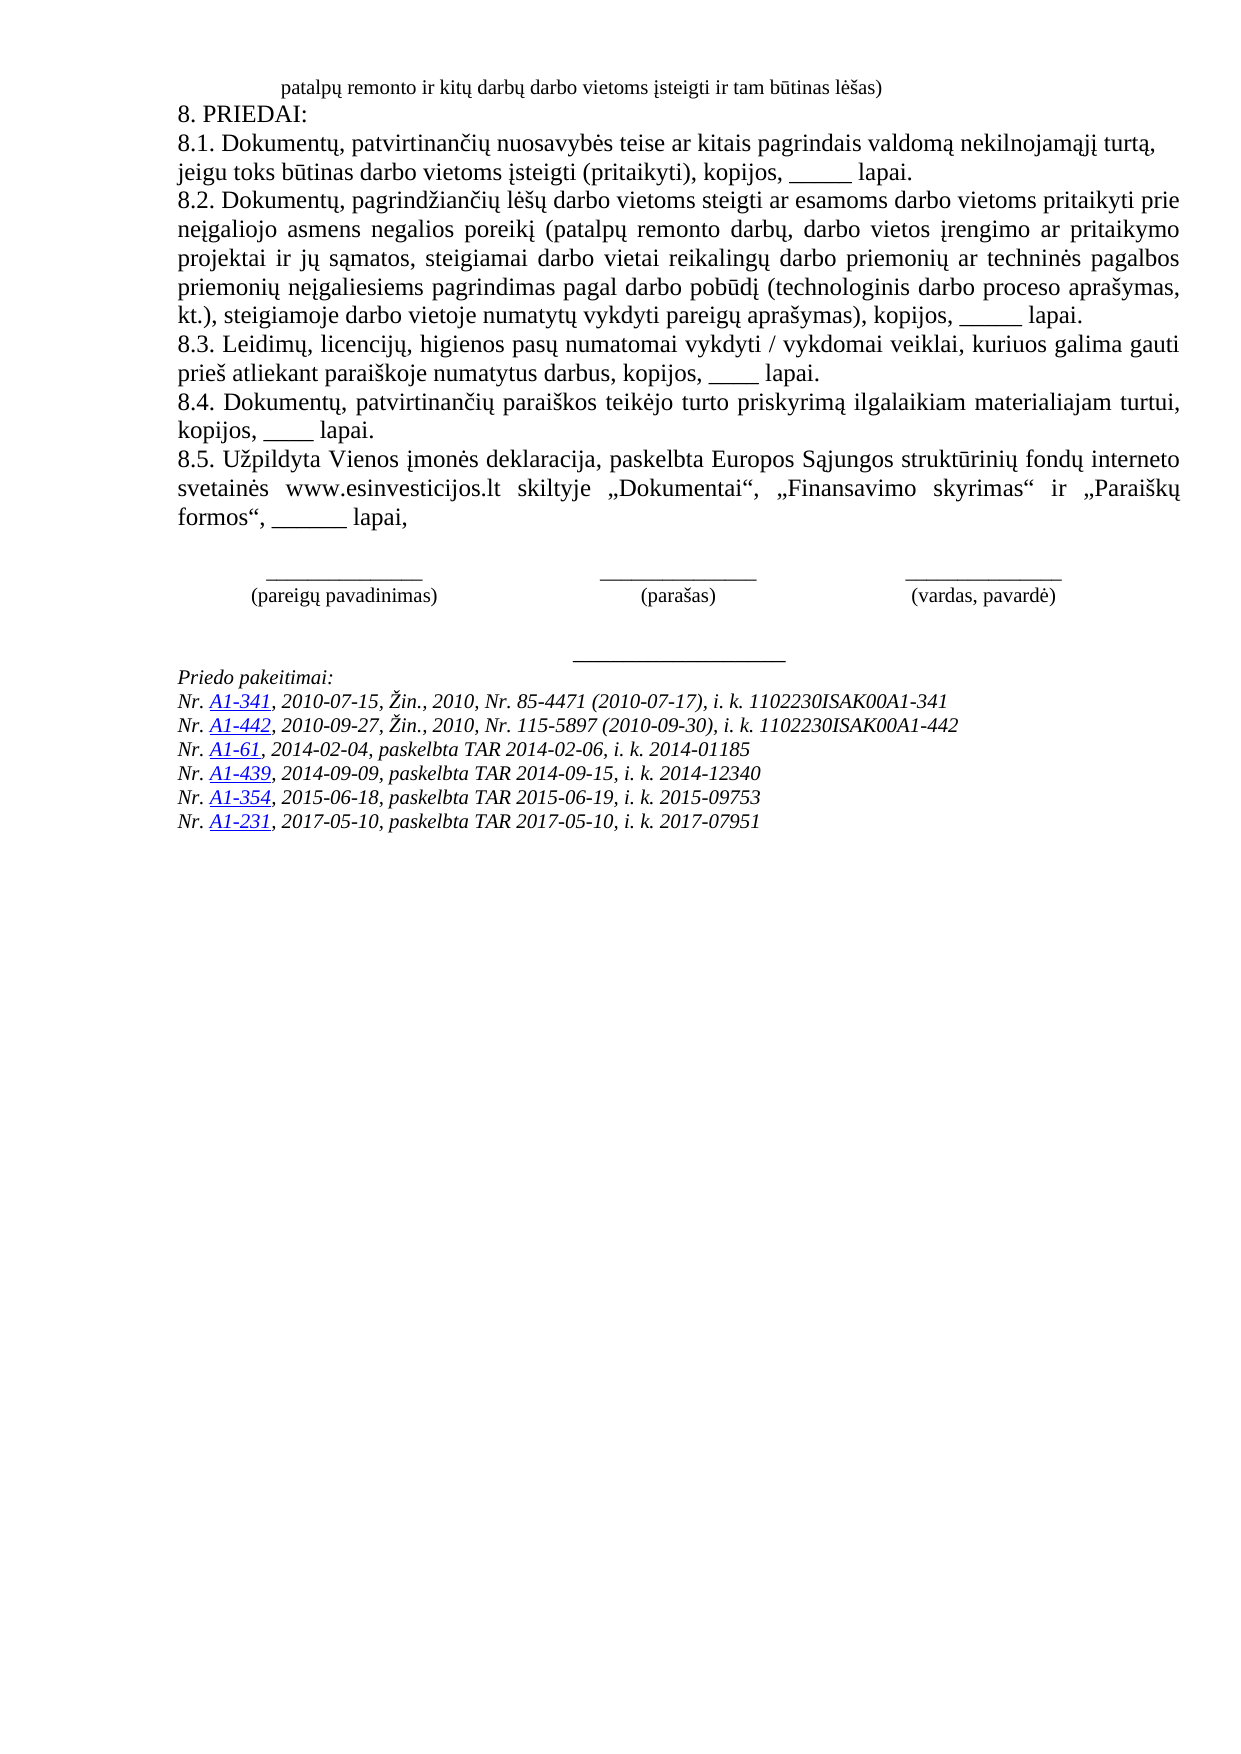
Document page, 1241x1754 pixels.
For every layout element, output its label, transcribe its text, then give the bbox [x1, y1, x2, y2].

text Nr. A1-354, 2015-06-18, paskelbta TAR 2015-06-19, i. k. 2015-09753 [177, 785, 1181, 809]
text 8.2. Dokumentų, pagrindžiančių lėšų darbo vietoms steigti ar esamoms darbo vietoms pritaikyti prie neįgaliojo asmens negalios poreikį (patalpų remonto darbų, darbo vietos įrengimo ar pritaikymo projektai ir jų sąmatos, steigiamai darbo vietai reikalingų darbo priemonių ar techninės pagalbos priemonių neįgaliesiems pagrindimas pagal darbo pobūdį (technologinis darbo proceso aprašymas, kt.), steigiamoje darbo vietoje numatytų vykdyti pareigų aprašymas), kopijos, _____ lapai. [177, 185, 1181, 329]
text 8. PRIEDAI: [177, 99, 1181, 128]
text 8.4. Dokumentų, patvirtinančių paraiškos teikėjo turto priskyrimą ilgalaikiam materialiajam turtui, kopijos, ____ lapai. [177, 387, 1181, 444]
table_header _______________ (pareigų pavadinimas) [177, 559, 511, 607]
text Nr. A1-341, 2010-07-15, Žin., 2010, Nr. 85-4471 (2010-07-17), i. k. 1102230ISAK00A1-341 [177, 689, 1181, 713]
text 8.5. Užpildyta Vienos įmonės deklaracija, paskelbta Europos Sąjungos struktūrinių fondų interneto svetainės www.esinvesticijos.lt skiltyje „Dokumentai“, „Finansavimo skyrimas“ ir „Paraiškų formos“, ______ lapai, [177, 444, 1181, 530]
text 8.1. Dokumentų, patvirtinančių nuosavybės teise ar kitais pagrindais valdomą nekilnojamąjį turtą, jeigu toks būtinas darbo vietoms įsteigti (pritaikyti), kopijos, _____ lapai. [177, 128, 1181, 185]
text Nr. A1-231, 2017-05-10, paskelbta TAR 2017-05-10, i. k. 2017-07951 [177, 809, 1181, 833]
text Priedo pakeitimai: [177, 665, 1181, 689]
text patalpų remonto ir kitų darbų darbo vietoms įsteigti ir tam būtinas lėšas) [177, 75, 1181, 99]
text Nr. A1-439, 2014-09-09, paskelbta TAR 2014-09-15, i. k. 2014-12340 [177, 761, 1181, 785]
text _________________ [177, 636, 1181, 665]
table_header _______________ (vardas, pavardė) [845, 559, 1122, 607]
text Nr. A1-61, 2014-02-04, paskelbta TAR 2014-02-06, i. k. 2014-01185 [177, 737, 1181, 761]
text Nr. A1-442, 2010-09-27, Žin., 2010, Nr. 115-5897 (2010-09-30), i. k. 1102230ISAK00A1-442 [177, 713, 1181, 737]
text 8.3. Leidimų, licencijų, higienos pasų numatomai vykdyti / vykdomai veiklai, kuriuos galima gauti prieš atliekant paraiškoje numatytus darbus, kopijos, ____ lapai. [177, 329, 1181, 387]
table_header _______________ (parašas) [511, 559, 845, 607]
